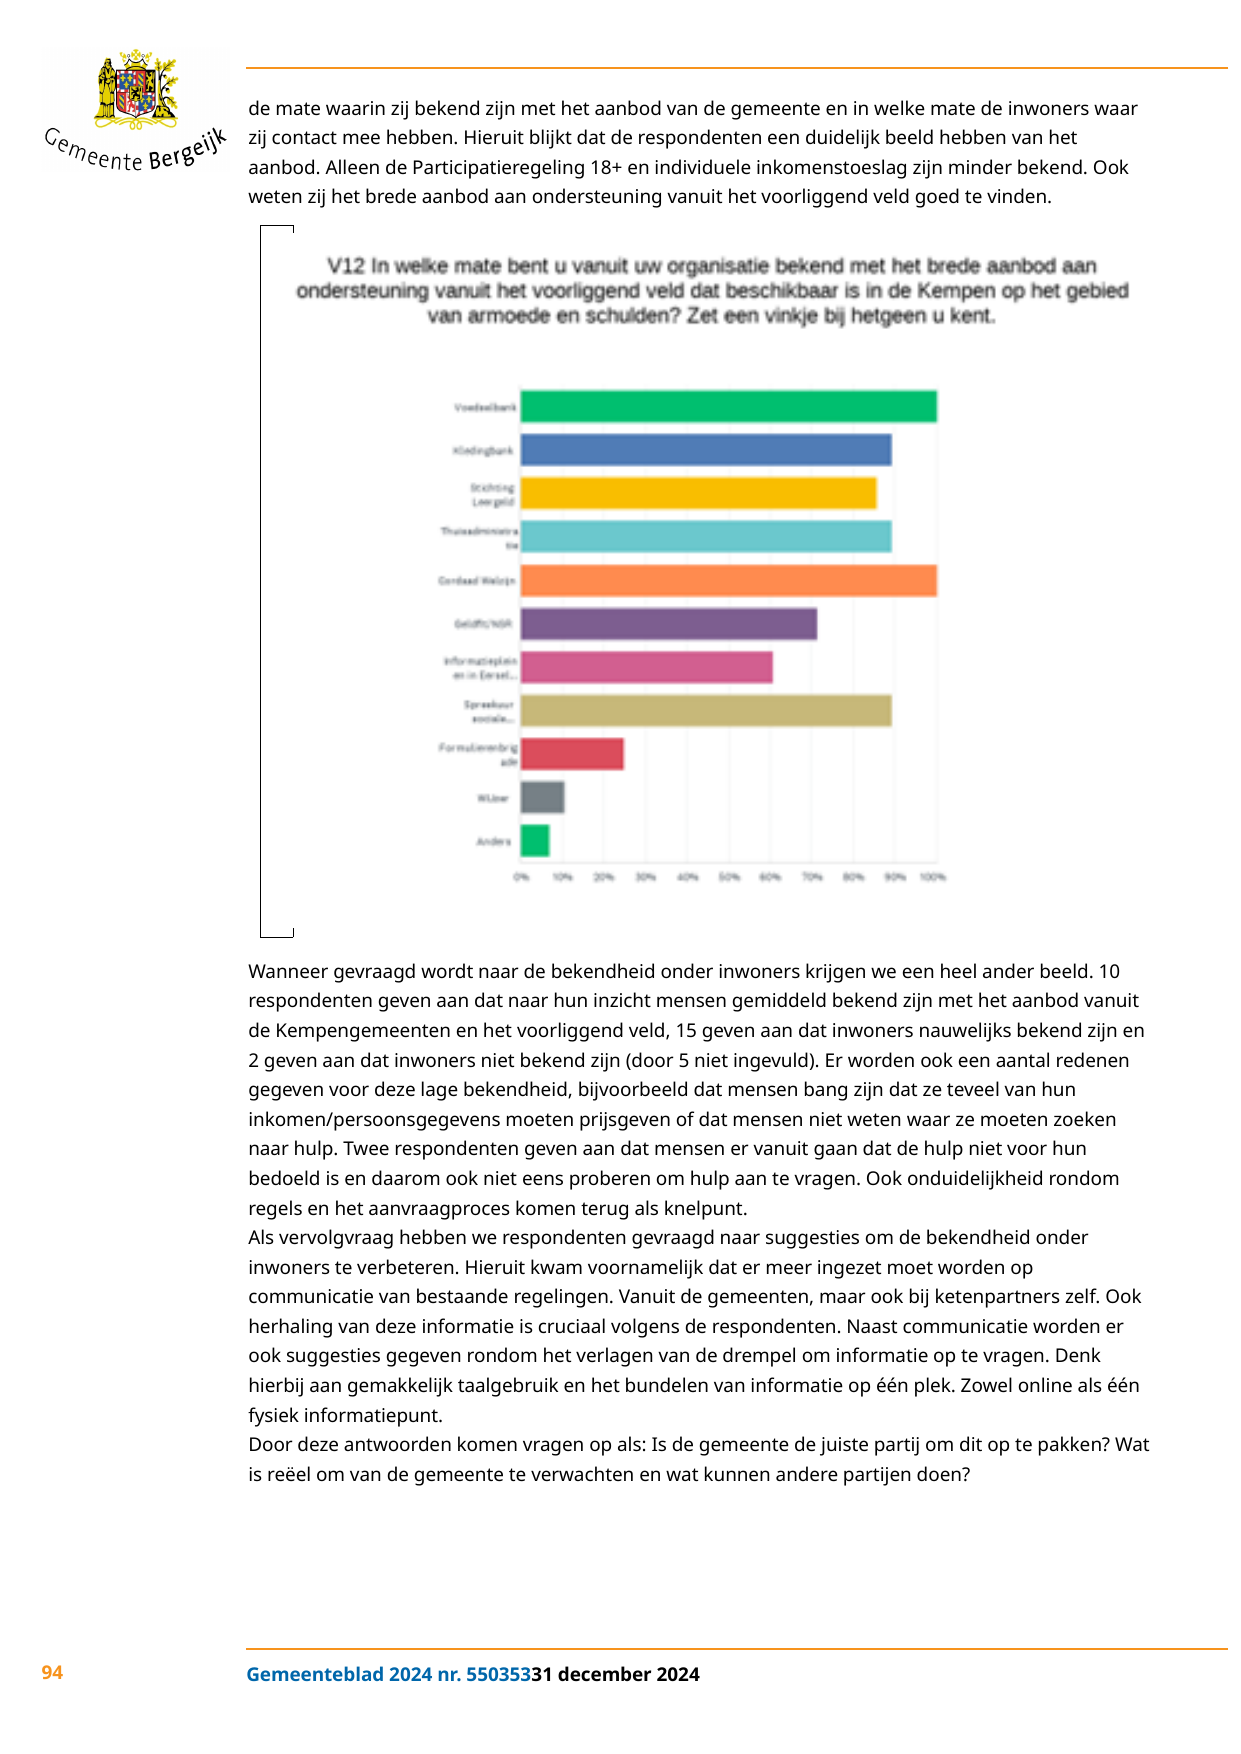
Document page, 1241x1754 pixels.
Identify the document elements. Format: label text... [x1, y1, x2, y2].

picture [268, 233, 1155, 928]
text de mate waarin zij bekend zijn met het aanbod van de gemeente en in welke mate de inwoners waar zij contact mee hebben. Hieruit blijkt dat de respondenten een duidelijk beeld hebben van het aanbod. Alleen de Participatieregeling 18+ en individuele inkomenstoeslag zijn minder bekend. Ook weten zij het brede aanbod aan ondersteuning vanuit het voorliggend veld goed te vinden. [248, 95, 1152, 209]
text Als vervolgvraag hebben we respondenten gevraagd naar suggesties om de bekendheid onder inwoners te verbeteren. Hieruit kwam voornamelijk dat er meer ingezet moet worden op communicatie van bestaande regelingen. Vanuit de gemeenten, maar ook bij ketenpartners zelf. Ook herhaling van deze informatie is cruciaal volgens de respondenten. Naast communicatie worden er ook suggesties gegeven rondom het verlagen van de drempel om informatie op te vragen. Denk hierbij aan gemakkelijk taalgebruik en het bundelen van informatie op één plek. Zowel online als één fysiek informatiepunt. [248, 1224, 1152, 1428]
text Wanneer gevraagd wordt naar de bekendheid onder inwoners krijgen we een heel ander beeld. 10 respondenten geven aan dat naar hun inzicht mensen gemiddeld bekend zijn met het aanbod vanuit de Kempengemeenten en het voorliggend veld, 15 geven aan dat inwoners nauwelijks bekend zijn en 2 geven aan dat inwoners niet bekend zijn (door 5 niet ingevuld). Er worden ook een aantal redenen gegeven voor deze lage bekendheid, bijvoorbeeld dat mensen bang zijn dat ze teveel van hun inkomen/persoonsgegevens moeten prijsgeven of dat mensen niet weten waar ze moeten zoeken naar hulp. Twee respondenten geven aan dat mensen er vanuit gaan dat de hulp niet voor hun bedoeld is en daarom ook niet eens proberen om hulp aan te vragen. Ook onduidelijkheid rondom regels en het aanvraagproces komen terug als knelpunt. [248, 958, 1152, 1221]
picture [41, 47, 231, 172]
text Door deze antwoorden komen vragen op als: Is de gemeente de juiste partij om dit op te pakken? Wat is reëel om van de gemeente te verwachten en wat kunnen andere partijen doen? [248, 1431, 1152, 1487]
